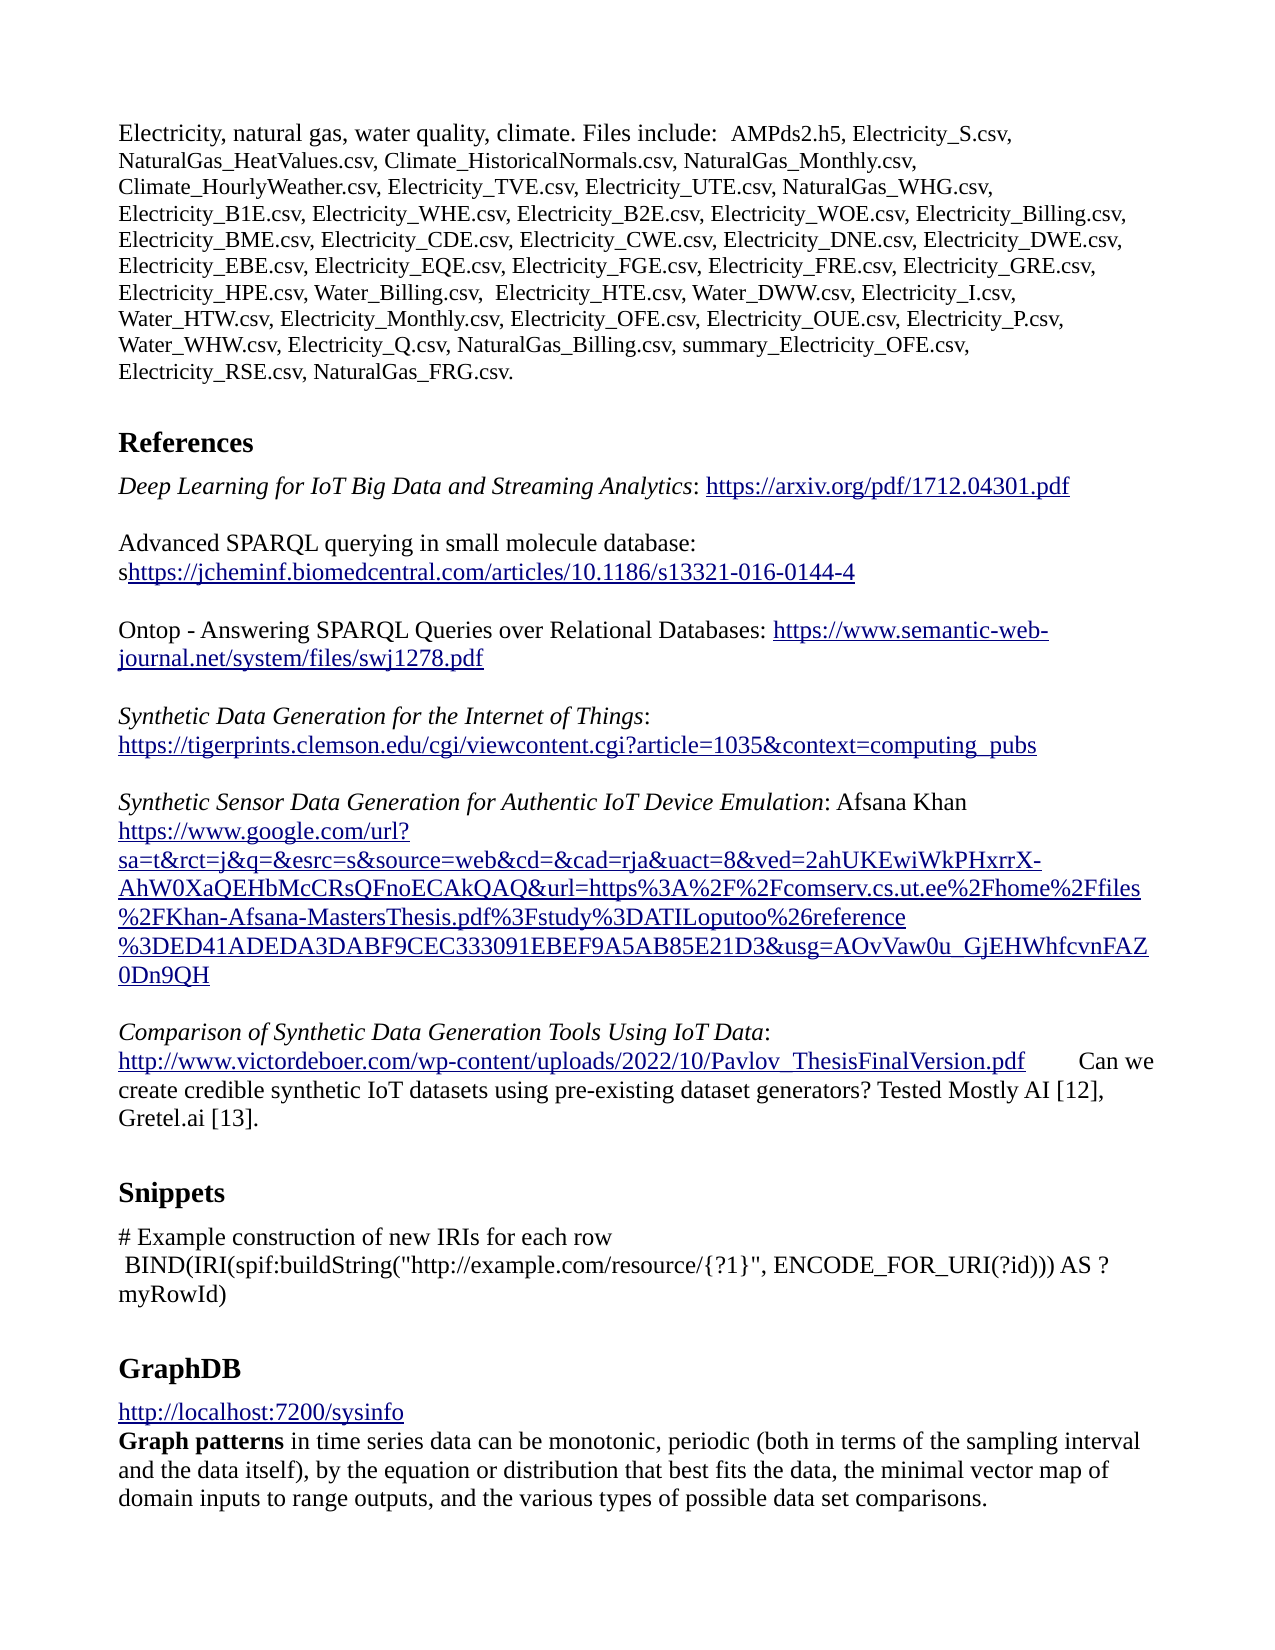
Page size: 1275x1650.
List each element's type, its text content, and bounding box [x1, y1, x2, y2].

text Synthetic Sensor Data Generation for Authentic IoT Device Emulation: Afsana Khan [118, 787, 1157, 816]
subtitle References [118, 425, 1157, 458]
text Ontop - Answering SPARQL Queries over Relational Databases: https://www.semantic-web-journal.net/system/files/swj1278.pdf [118, 615, 1157, 672]
text Graph patterns in time series data can be monotonic, periodic (both in terms of the sampling interval and the data itself), by the equation or distribution that best fits the data, the minimal vector map of domain inputs to range outputs, and the various types of possible data set comparisons. [118, 1426, 1157, 1512]
text http://localhost:7200/sysinfo [118, 1397, 1157, 1426]
text Deep Learning for IoT Big Data and Streaming Analytics: https://arxiv.org/pdf/1712.04301.pdf [118, 471, 1157, 500]
text Advanced SPARQL querying in small molecule database: shttps://jcheminf.biomedcentral.com/articles/10.1186/s13321-016-0144-4 [118, 528, 1157, 586]
text BIND(IRI(spif:buildString("http://example.com/resource/{?1}", ENCODE_FOR_URI(?id))) AS ?myRowId) [118, 1250, 1157, 1308]
subtitle Snippets [118, 1176, 1157, 1209]
text Synthetic Data Generation for the Internet of Things: [118, 701, 1157, 730]
text # Example construction of new IRIs for each row [118, 1222, 1157, 1250]
text https://tigerprints.clemson.edu/cgi/viewcontent.cgi?article=1035&context=computing_pubs [118, 730, 1157, 758]
text Electricity, natural gas, water quality, climate. Files include: AMPds2.h5, Electricity_S.csv, NaturalGas_HeatValues.csv, Climate_HistoricalNormals.csv, NaturalGas_Monthly.csv, Climate_HourlyWeather.csv, Electricity_TVE.csv, Electricity_UTE.csv, NaturalGas_WHG.csv, Electricity_B1E.csv, Electricity_WHE.csv, Electricity_B2E.csv, Electricity_WOE.csv, Electricity_Billing.csv, Electricity_BME.csv, Electricity_CDE.csv, Electricity_CWE.csv, Electricity_DNE.csv, Electricity_DWE.csv, Electricity_EBE.csv, Electricity_EQE.csv, Electricity_FGE.csv, Electricity_FRE.csv, Electricity_GRE.csv, Electricity_HPE.csv, Water_Billing.csv, Electricity_HTE.csv, Water_DWW.csv, Electricity_I.csv, Water_HTW.csv, Electricity_Monthly.csv, Electricity_OFE.csv, Electricity_OUE.csv, Electricity_P.csv, Water_WHW.csv, Electricity_Q.csv, NaturalGas_Billing.csv, summary_Electricity_OFE.csv, Electricity_RSE.csv, NaturalGas_FRG.csv. [118, 118, 1157, 384]
text http://www.victordeboer.com/wp-content/uploads/2022/10/Pavlov_ThesisFinalVersion.pdf Can we create credible synthetic IoT datasets using pre-existing dataset generators? Tested Mostly AI [12], Gretel.ai [13]. [118, 1046, 1157, 1132]
text https://www.google.com/url?sa=t&rct=j&q=&esrc=s&source=web&cd=&cad=rja&uact=8&ved=2ahUKEwiWkPHxrrX-AhW0XaQEHbMcCRsQFnoECAkQAQ&url=https%3A%2F%2Fcomserv.cs.ut.ee%2Fhome%2Ffiles%2FKhan-Afsana-MastersThesis.pdf%3Fstudy%3DATILoputoo%26reference%3DED41ADEDA3DABF9CEC333091EBEF9A5AB85E21D3&usg=AOvVaw0u_GjEHWhfcvnFAZ0Dn9QH [118, 816, 1157, 988]
text Comparison of Synthetic Data Generation Tools Using IoT Data: [118, 1017, 1157, 1046]
subtitle GraphDB [118, 1351, 1157, 1385]
